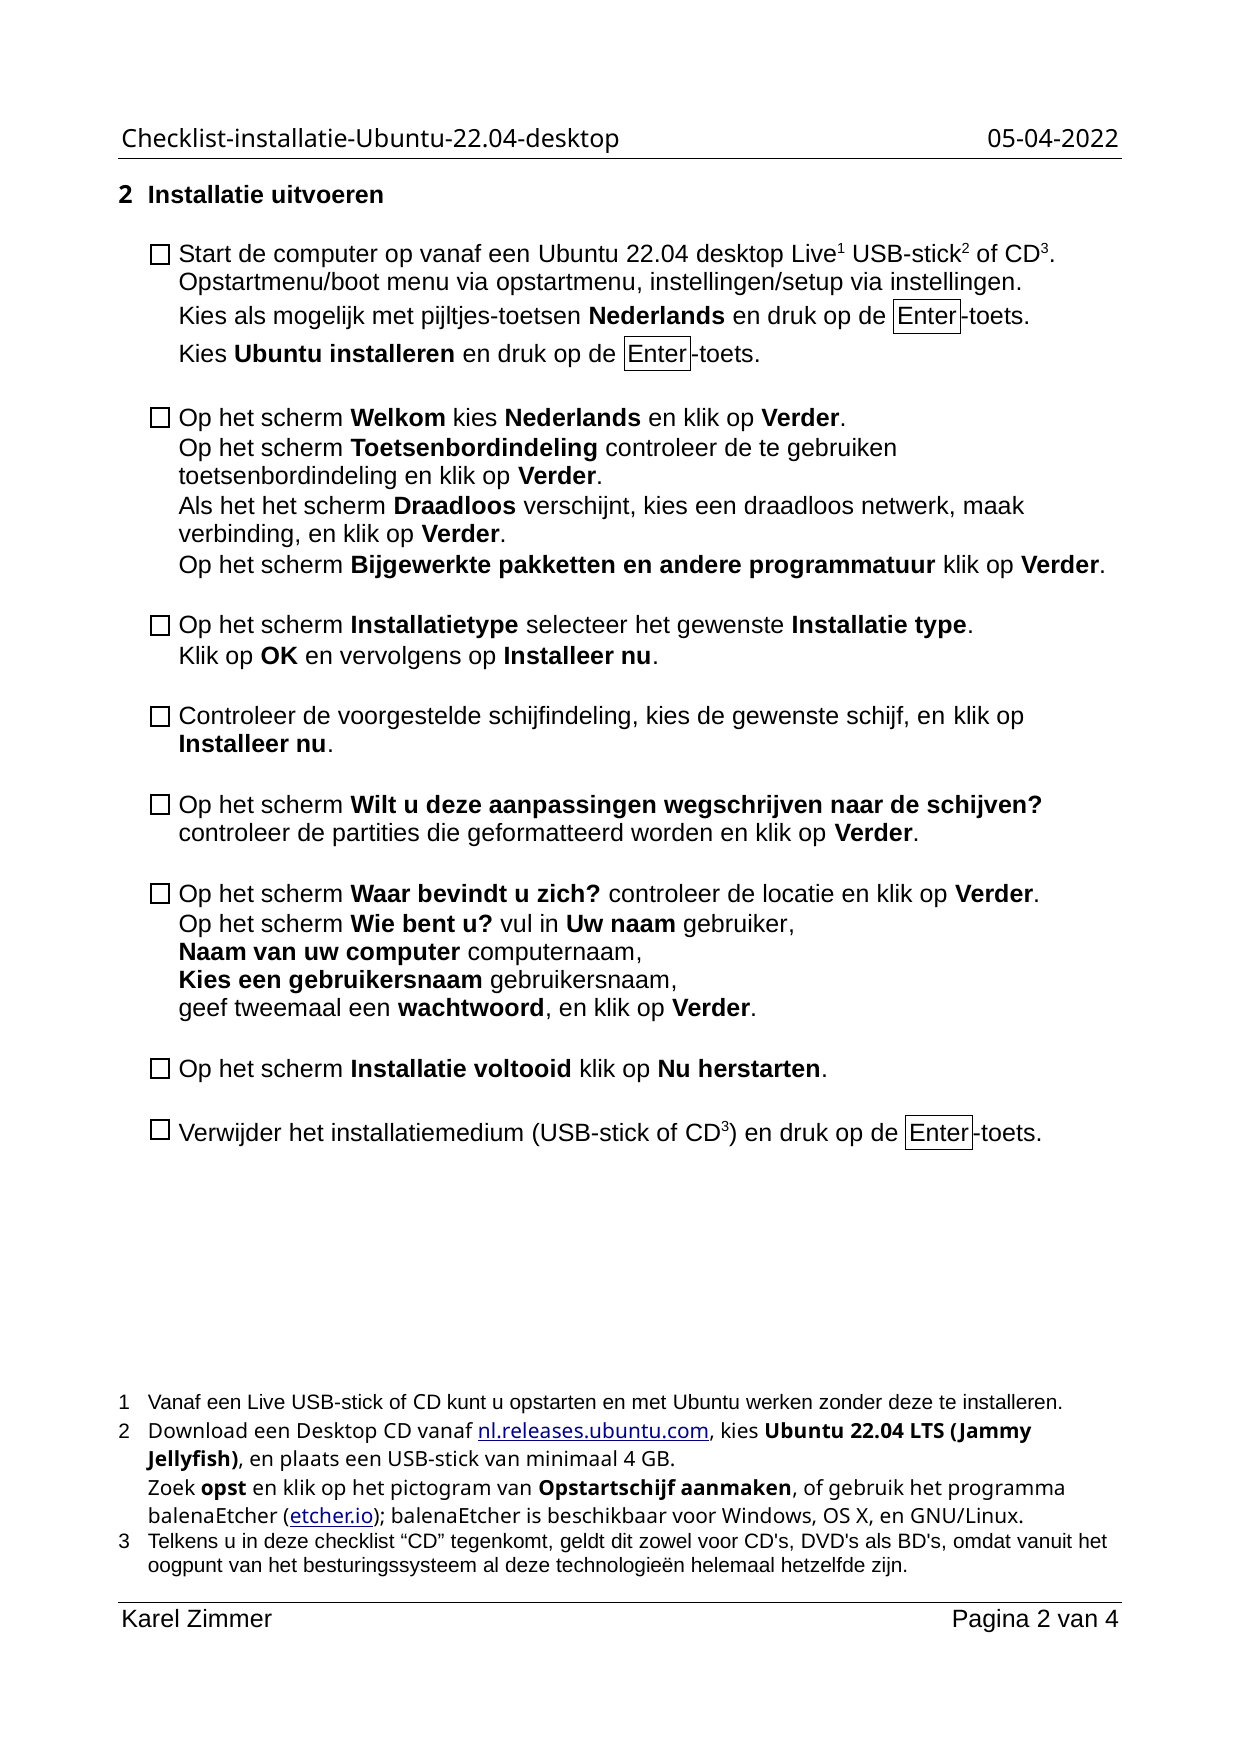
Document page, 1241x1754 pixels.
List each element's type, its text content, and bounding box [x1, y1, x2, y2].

table_cell [141, 610, 177, 640]
table_cell [141, 671, 177, 701]
table_cell [141, 372, 177, 402]
table_cell Op het scherm Installatietype selecteer het gewenste Installatie type. [177, 610, 1121, 640]
table_cell [177, 372, 1121, 402]
table_cell [177, 1023, 1121, 1053]
table_cell Als het het scherm Draadloos verschijnt, kies een draadloos netwerk, maak verbinding, en klik op Verder. [177, 491, 1121, 549]
table_cell Controleer de voorgestelde schijfindeling, kies de gewenste schijf, en klik op Installeer nu. [177, 701, 1121, 759]
table_cell [177, 759, 1121, 790]
table_cell Op het scherm Waar bevindt u zich? controleer de locatie en klik op Verder. [177, 878, 1121, 909]
table_cell Op het scherm Bijgewerkte pakketten en andere programmatuur klik op Verder. [177, 550, 1121, 580]
table_cell [141, 1114, 177, 1151]
table_cell [141, 335, 177, 372]
table_cell [141, 1053, 177, 1084]
table_cell [141, 759, 177, 790]
table_cell Klik op OK en vervolgens op Installeer nu. [177, 640, 1121, 671]
table_cell [141, 878, 177, 909]
table_cell Op het scherm Welkom kies Nederlands en klik op Verder. [177, 403, 1121, 433]
table_cell [177, 1084, 1121, 1114]
table_cell [141, 1084, 177, 1114]
table_cell [141, 491, 177, 549]
table_header Start de computer op vanaf een Ubuntu 22.04 desktop Live USB-stick of CD. Opstartmenu/boot menu via opstartmenu, instellingen/setup via instellingen. [177, 239, 1121, 297]
table_cell [177, 671, 1121, 701]
table_cell [141, 298, 177, 335]
table_cell [141, 909, 177, 1023]
table_cell [141, 848, 177, 878]
table_cell Op het scherm Wilt u deze aanpassingen wegschrijven naar de schijven? controleer de partities die geformatteerd worden en klik op Verder. [177, 790, 1121, 848]
table_cell Op het scherm Wie bent u? vul in Uw naam gebruiker, Naam van uw computer computernaam, Kies een gebruikersnaam gebruikersnaam, geef tweemaal een wachtwoord, en klik op Verder. [177, 909, 1121, 1023]
table_cell [177, 580, 1121, 610]
table_cell [141, 640, 177, 671]
table_cell [141, 701, 177, 759]
table_cell Kies als mogelijk met pijltjes-toetsen Nederlands en druk op de Enter-toets. [177, 298, 1121, 335]
table_cell Op het scherm Toetsenbordindeling controleer de te gebruiken toetsenbordindeling en klik op Verder. [177, 433, 1121, 491]
table_cell [141, 433, 177, 491]
list Installatie uitvoeren [118, 177, 1122, 211]
table_cell [141, 403, 177, 433]
table_cell [141, 580, 177, 610]
table_cell Verwijder het installatiemedium (USB-stick of CD3) en druk op de Enter-toets. [177, 1114, 1121, 1151]
table_cell Op het scherm Installatie voltooid klik op Nu herstarten. [177, 1053, 1121, 1084]
table_header [141, 239, 177, 297]
table_cell Kies Ubuntu installeren en druk op de Enter-toets. [177, 335, 1121, 372]
table_cell [141, 1023, 177, 1053]
table_cell [177, 848, 1121, 878]
table_cell [141, 790, 177, 848]
table_cell [141, 550, 177, 580]
